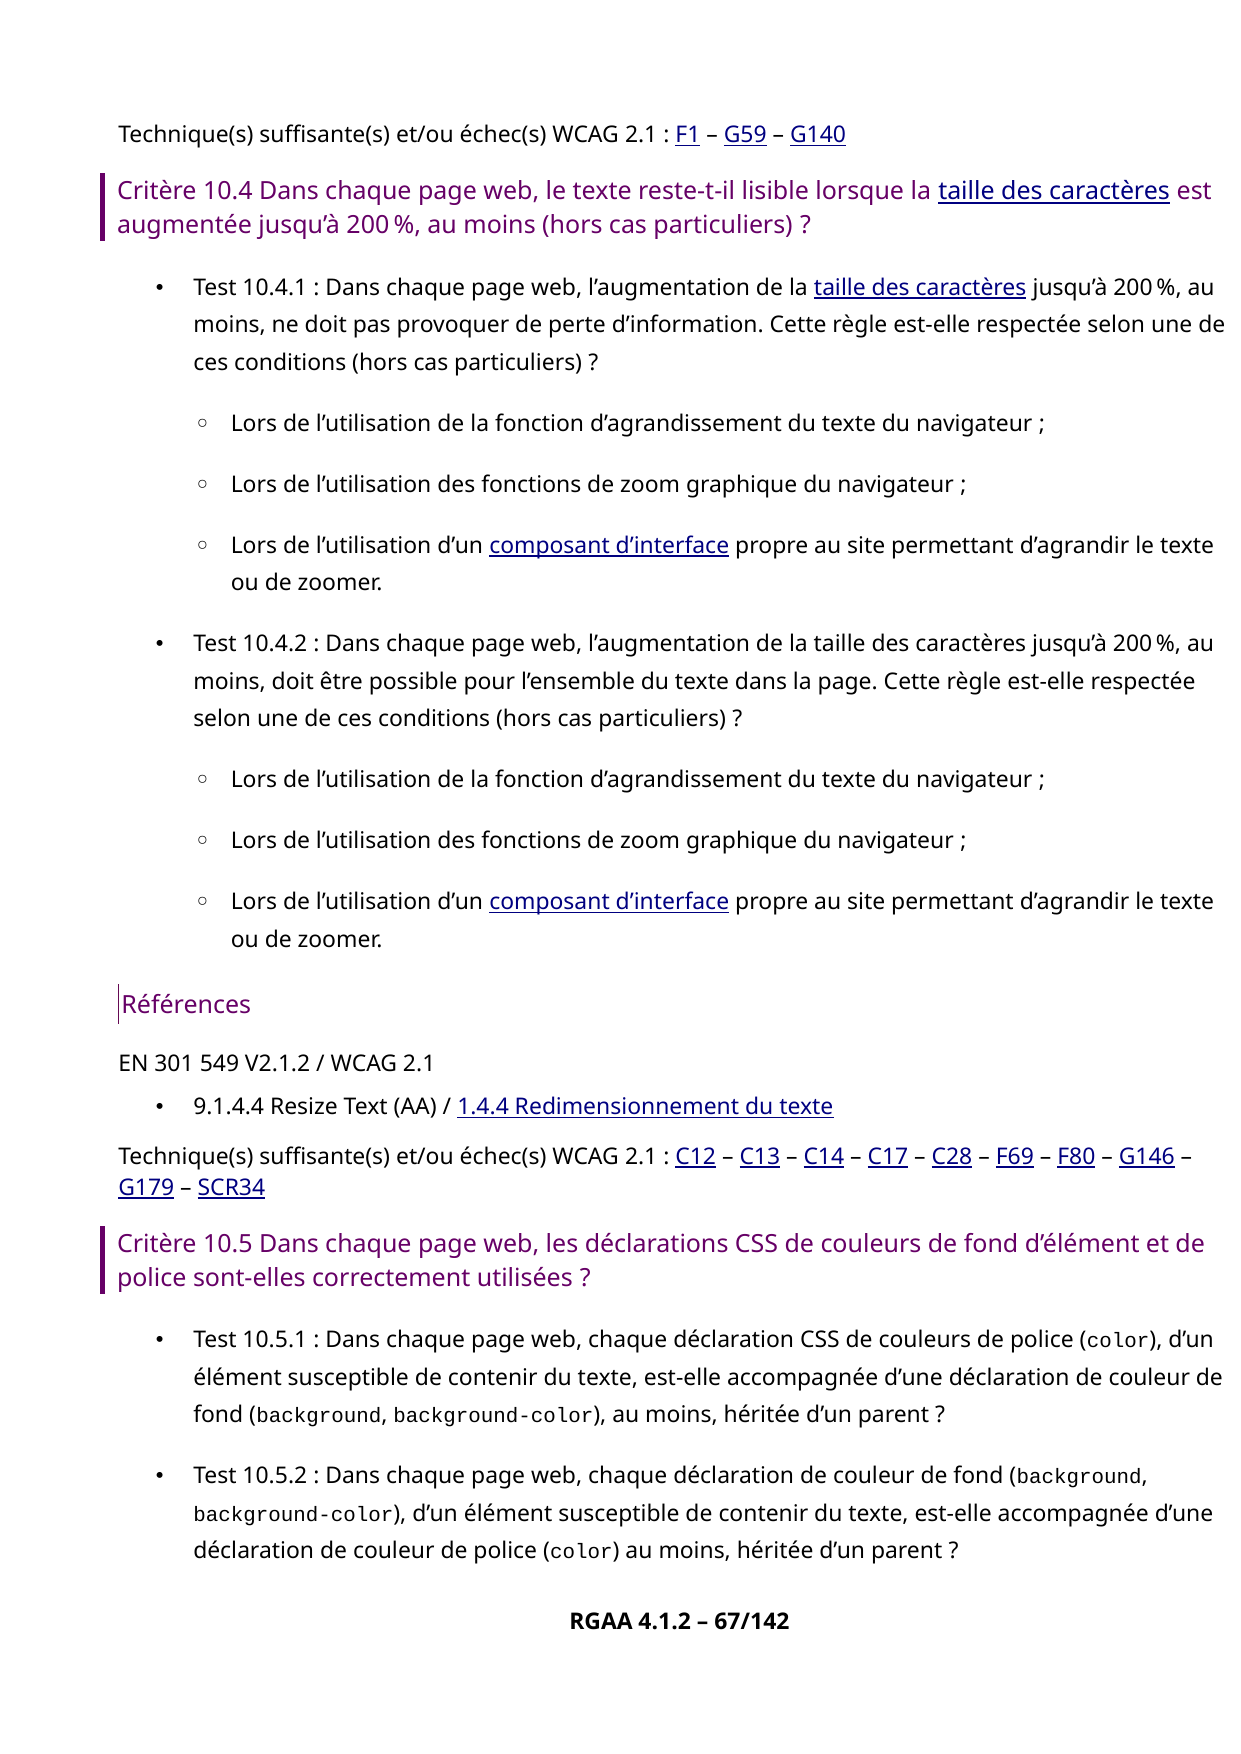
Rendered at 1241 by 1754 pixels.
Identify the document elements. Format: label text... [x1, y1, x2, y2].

list Lors de l’utilisation des fonctions de zoom graphique du navigateur ; [193, 468, 1240, 499]
list Lors de l’utilisation de la fonction d’agrandissement du texte du navigateur ; [193, 407, 1240, 438]
text Technique(s) suffisante(s) et/ou échec(s) WCAG 2.1 : C12 – C13 – C14 – C17 – C28 – F69 – F80 – G146 – G179 – SCR34 [118, 1139, 1240, 1202]
list Test 10.5.2 : Dans chaque page web, chaque déclaration de couleur de fond (background, background-color), d’un élément susceptible de contenir du texte, est-elle accompagnée d’une déclaration de couleur de police (color) au moins, héritée d’un parent ? [156, 1459, 1240, 1566]
list Lors de l’utilisation d’un composant d’interface propre au site permettant d’agrandir le texte ou de zoomer. [193, 529, 1240, 597]
list Lors de l’utilisation d’un composant d’interface propre au site permettant d’agrandir le texte ou de zoomer. [193, 885, 1240, 954]
subtitle Références [119, 984, 1240, 1024]
text EN 301 549 V2.1.2 / WCAG 2.1 [118, 1047, 1240, 1078]
list Lors de l’utilisation de la fonction d’agrandissement du texte du navigateur ; [193, 763, 1240, 794]
subtitle Critère 10.4 Dans chaque page web, le texte reste-t-il lisible lorsque la taille des caractères est augmentée jusqu’à 200 %, au moins (hors cas particuliers) ? [105, 173, 1240, 241]
list Test 10.4.2 : Dans chaque page web, l’augmentation de la taille des caractères jusqu’à 200 %, au moins, doit être possible pour l’ensemble du texte dans la page. Cette règle est-elle respectée selon une de ces conditions (hors cas particuliers) ? [156, 627, 1240, 733]
list Test 10.4.1 : Dans chaque page web, l’augmentation de la taille des caractères jusqu’à 200 %, au moins, ne doit pas provoquer de perte d’information. Cette règle est-elle respectée selon une de ces conditions (hors cas particuliers) ? [156, 271, 1240, 377]
subtitle Critère 10.5 Dans chaque page web, les déclarations CSS de couleurs de fond d’élément et de police sont-elles correctement utilisées ? [105, 1226, 1240, 1294]
list 9.1.4.4 Resize Text (AA) / 1.4.4 Redimensionnement du texte [156, 1090, 1240, 1122]
text Technique(s) suffisante(s) et/ou échec(s) WCAG 2.1 : F1 – G59 – G140 [118, 118, 1240, 149]
list Test 10.5.1 : Dans chaque page web, chaque déclaration CSS de couleurs de police (color), d’un élément susceptible de contenir du texte, est-elle accompagnée d’une déclaration de couleur de fond (background, background-color), au moins, héritée d’un parent ? [156, 1323, 1240, 1429]
list Lors de l’utilisation des fonctions de zoom graphique du navigateur ; [193, 824, 1240, 856]
